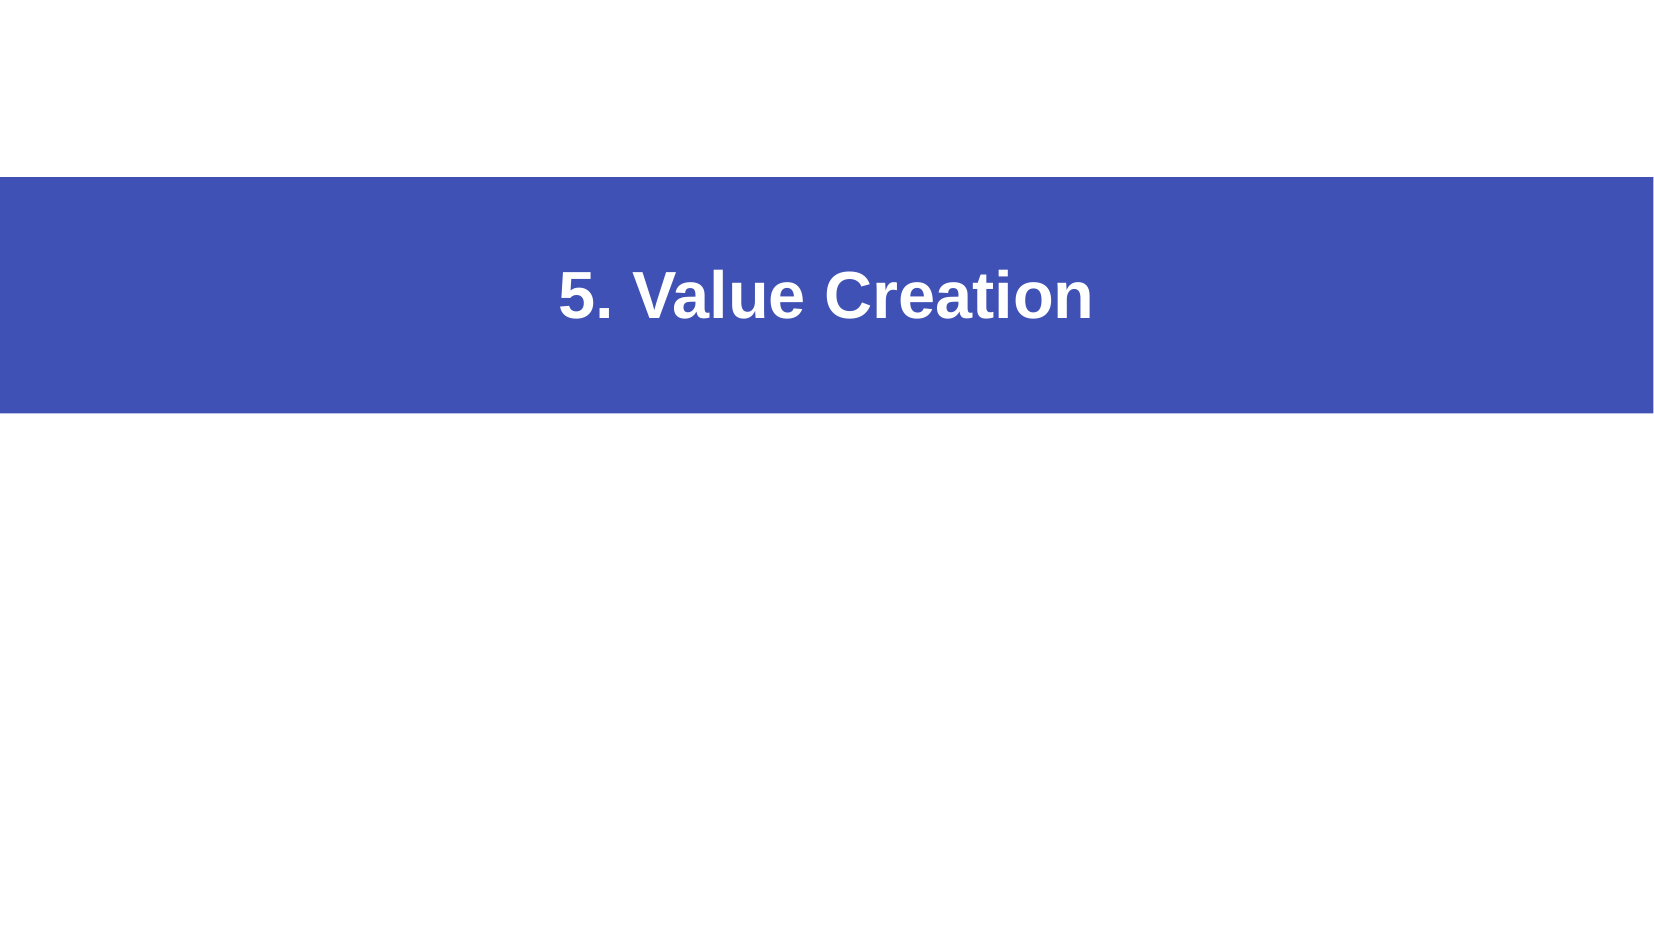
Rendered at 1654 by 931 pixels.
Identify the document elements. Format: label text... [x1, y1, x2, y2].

title 5. Value Creation [0, 177, 1654, 414]
